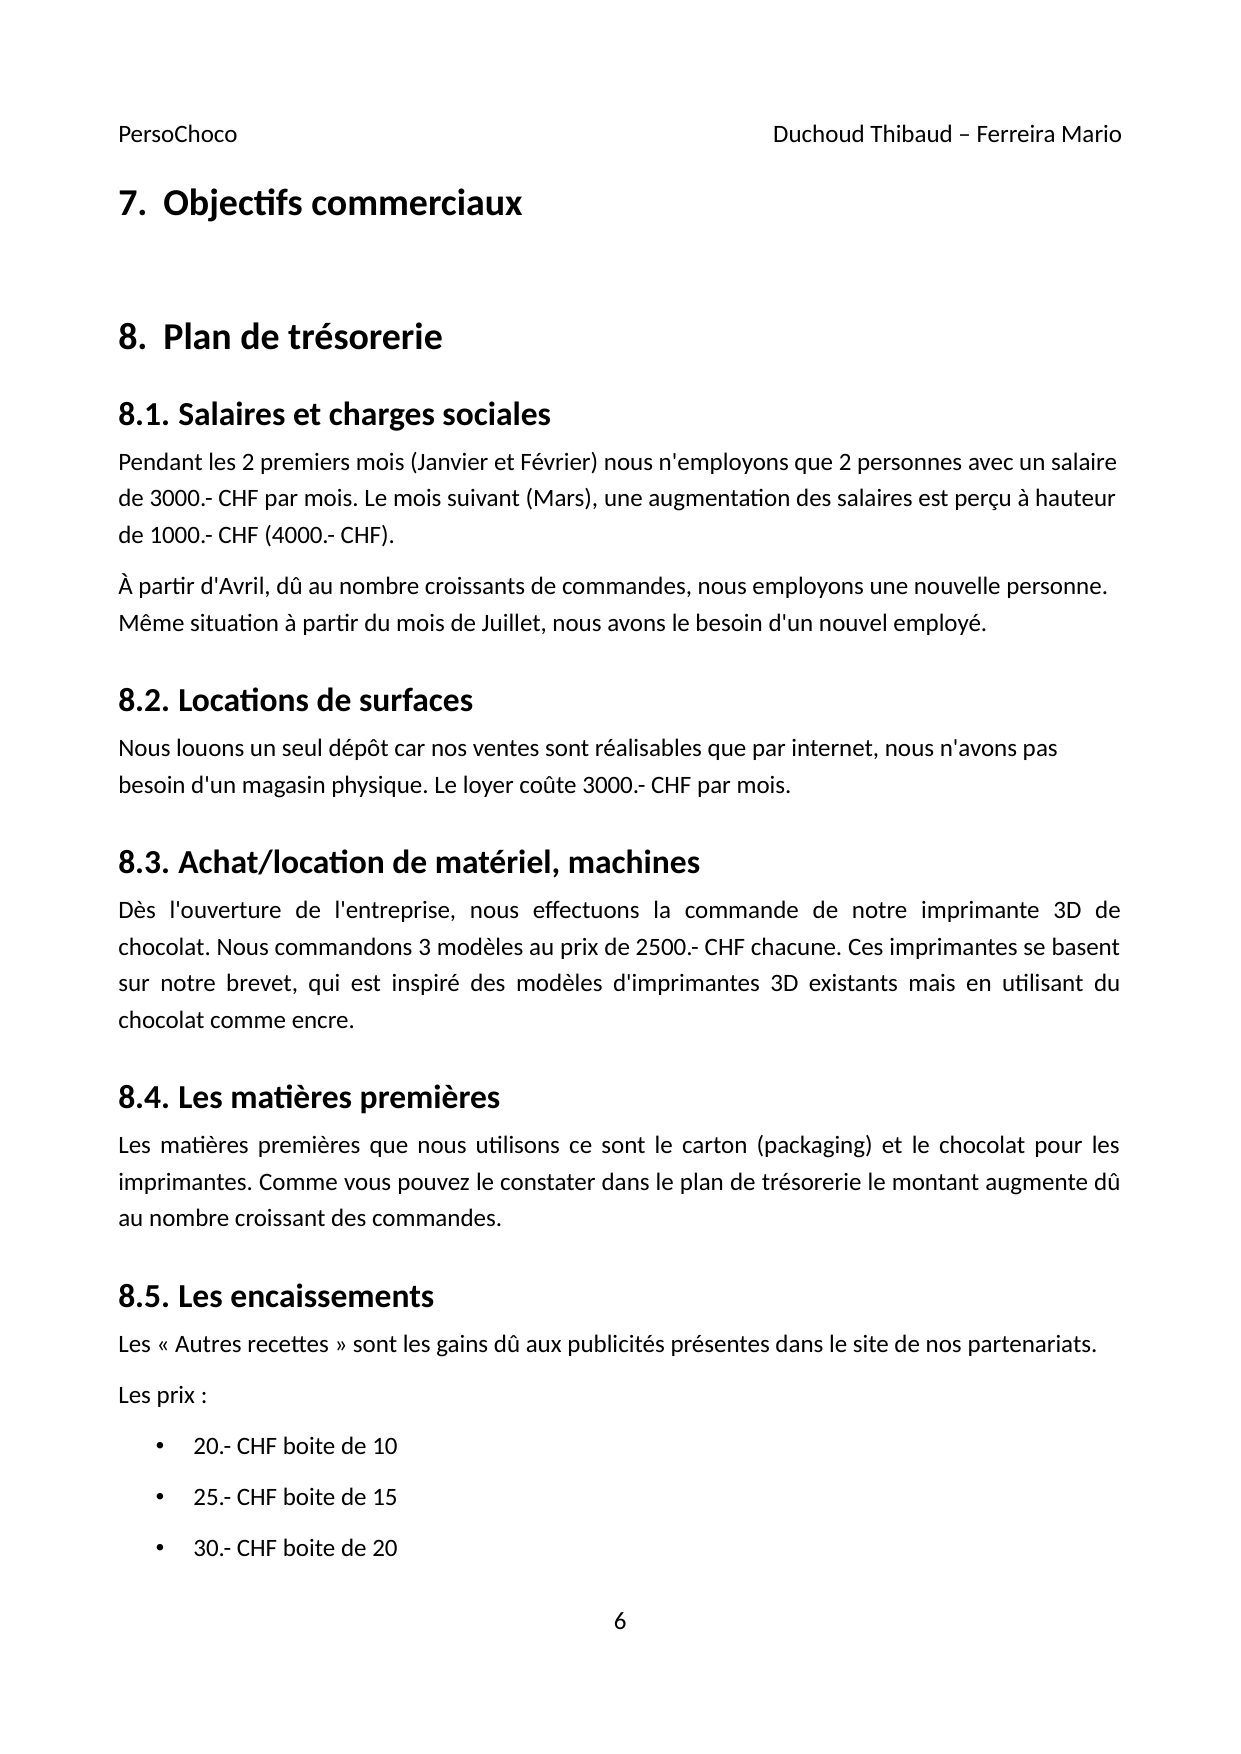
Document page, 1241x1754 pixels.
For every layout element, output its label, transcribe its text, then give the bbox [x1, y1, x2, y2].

subtitle Locations de surfaces [118, 679, 1122, 720]
list 30.- CHF boite de 20 [156, 1532, 1122, 1563]
subtitle Achat/location de matériel, machines [118, 841, 1122, 882]
list 20.- CHF boite de 10 [156, 1430, 1122, 1461]
text Les « Autres recettes » sont les gains dû aux publicités présentes dans le site de nos partenariats. [118, 1328, 1122, 1358]
text Les prix : [118, 1379, 1122, 1409]
subtitle Les matières premières [118, 1076, 1122, 1117]
text Les matières premières que nous utilisons ce sont le carton (packaging) et le chocolat pour les imprimantes. Comme vous pouvez le constater dans le plan de trésorerie le montant augmente dû au nombre croissant des commandes. [118, 1129, 1122, 1233]
subtitle Les encaissements [118, 1274, 1122, 1315]
text Pendant les 2 premiers mois (Janvier et Février) nous n'employons que 2 personnes avec un salaire de 3000.- CHF par mois. Le mois suivant (Mars), une augmentation des salaires est perçu à hauteur de 1000.- CHF (4000.- CHF). [118, 446, 1122, 550]
subtitle Plan de trésorerie [118, 313, 1122, 359]
text Dès l'ouverture de l'entreprise, nous effectuons la commande de notre imprimante 3D de chocolat. Nous commandons 3 modèles au prix de 2500.- CHF chacune. Ces imprimantes se basent sur notre brevet, qui est inspiré des modèles d'imprimantes 3D existants mais en utilisant du chocolat comme encre. [118, 894, 1122, 1034]
subtitle Objectifs commerciaux [118, 178, 1122, 224]
subtitle Salaires et charges sociales [118, 393, 1122, 433]
list 25.- CHF boite de 15 [156, 1481, 1122, 1512]
text Nous louons un seul dépôt car nos ventes sont réalisables que par internet, nous n'avons pas besoin d'un magasin physique. Le loyer coûte 3000.- CHF par mois. [118, 732, 1122, 799]
text À partir d'Avril, dû au nombre croissants de commandes, nous employons une nouvelle personne. Même situation à partir du mois de Juillet, nous avons le besoin d'un nouvel employé. [118, 570, 1122, 637]
